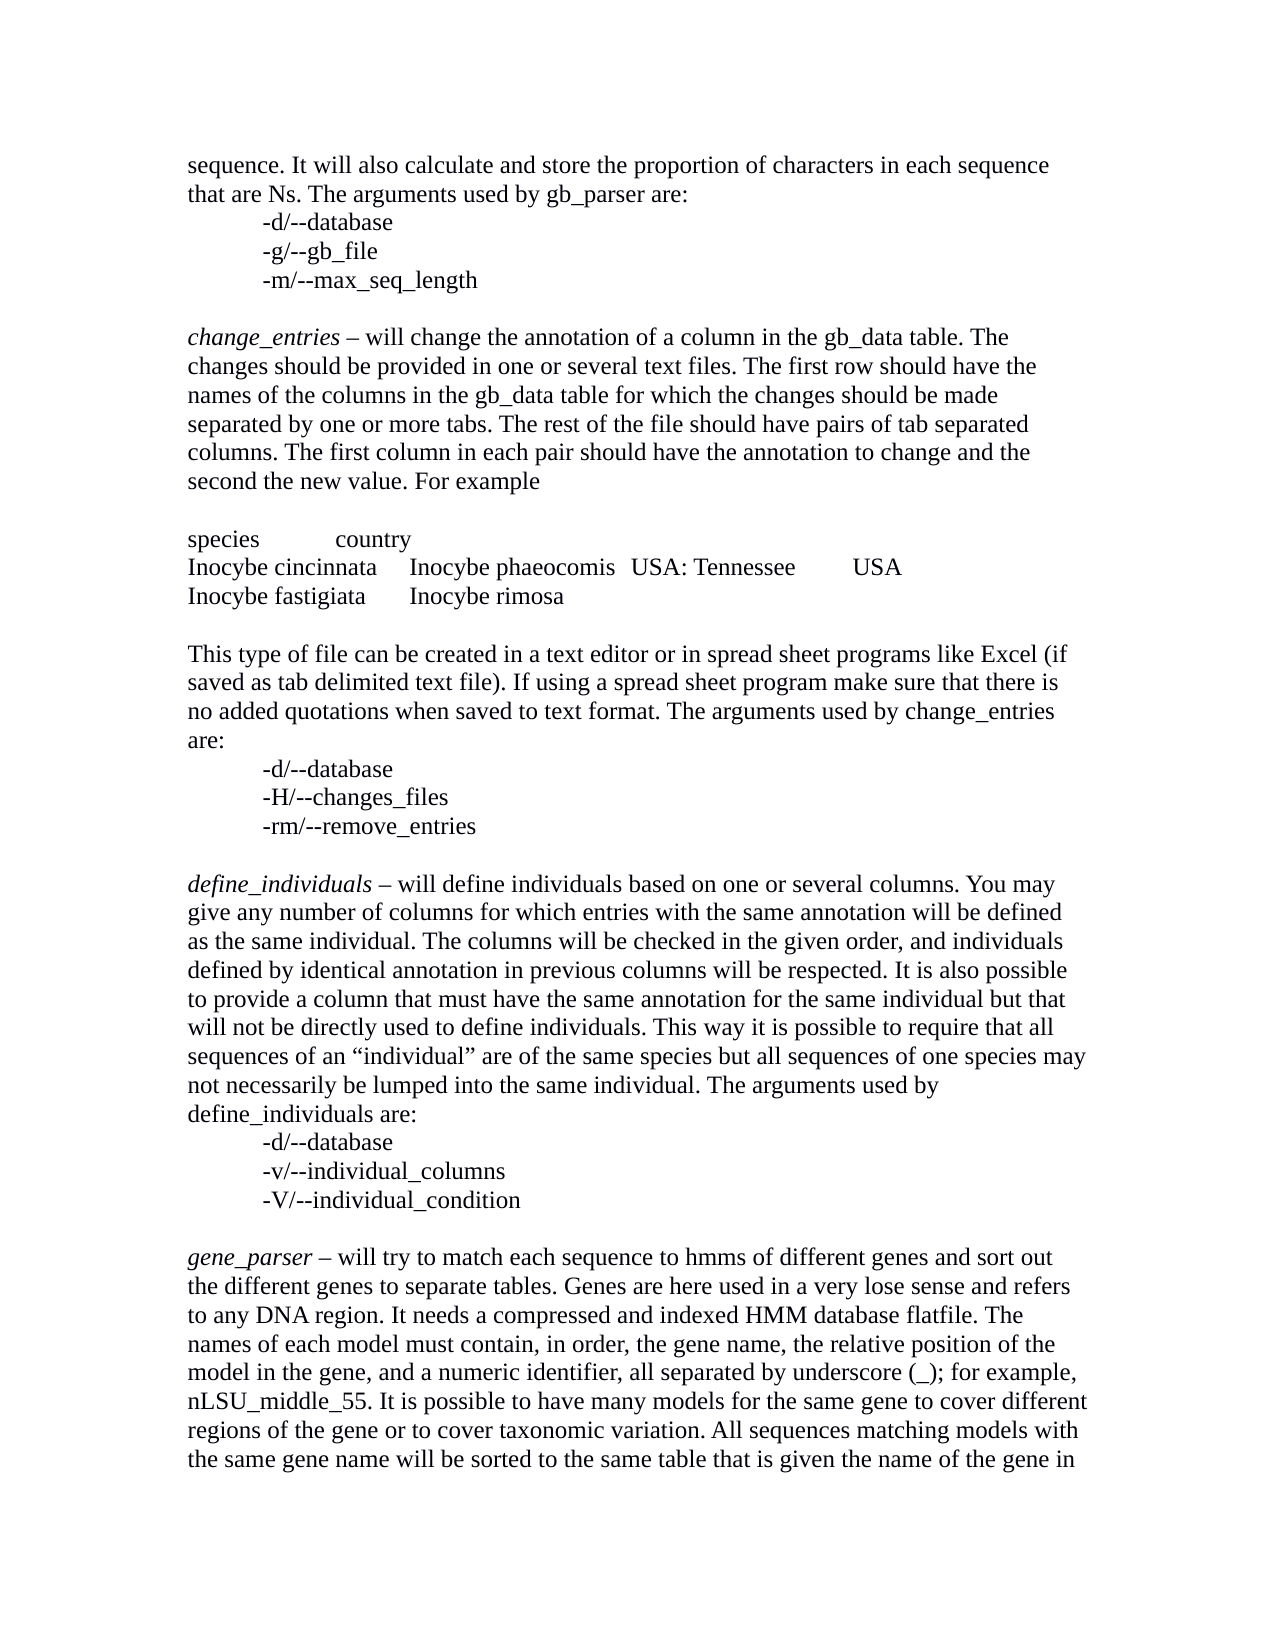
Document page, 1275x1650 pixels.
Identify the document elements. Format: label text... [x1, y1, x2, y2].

text sequence. It will also calculate and store the proportion of characters in each sequence that are Ns. The arguments used by gb_parser are: [187, 150, 1087, 207]
text species country [187, 524, 1087, 552]
text This type of file can be created in a text editor or in spread sheet programs like Excel (if saved as tab delimited text file). If using a spread sheet program make sure that there is no added quotations when saved to text format. The arguments used by change_entries are: [187, 639, 1087, 754]
text gene_parser – will try to match each sequence to hmms of different genes and sort out the different genes to separate tables. Genes are here used in a very lose sense and refers to any DNA region. It needs a compressed and indexed HMM database flatfile. The names of each model must contain, in order, the gene name, the relative position of the model in the gene, and a numeric identifier, all separated by underscore (_); for example, nLSU_middle_55. It is possible to have many models for the same gene to cover different regions of the gene or to cover taxonomic variation. All sequences matching models with the same gene name will be sorted to the same table that is given the name of the gene in [187, 1242, 1087, 1472]
text -m/--max_seq_length [187, 265, 1087, 294]
text -d/--database [187, 207, 1087, 236]
text -d/--database [187, 754, 1087, 782]
text -V/--individual_condition [187, 1185, 1087, 1214]
text -d/--database [187, 1127, 1087, 1156]
text define_individuals – will define individuals based on one or several columns. You may give any number of columns for which entries with the same annotation will be defined as the same individual. The columns will be checked in the given order, and individuals defined by identical annotation in previous columns will be respected. It is also possible to provide a column that must have the same annotation for the same individual but that will not be directly used to define individuals. This way it is possible to require that all sequences of an “individual” are of the same species but all sequences of one species may not necessarily be lumped into the same individual. The arguments used by define_individuals are: [187, 869, 1087, 1127]
text Inocybe fastigiata Inocybe rimosa [187, 581, 1087, 610]
text Inocybe cincinnata Inocybe phaeocomis USA: Tennessee USA [187, 552, 1087, 581]
text -v/--individual_columns [187, 1156, 1087, 1185]
text -H/--changes_files [187, 782, 1087, 811]
text -rm/--remove_entries [187, 811, 1087, 840]
text change_entries – will change the annotation of a column in the gb_data table. The changes should be provided in one or several text files. The first row should have the names of the columns in the gb_data table for which the changes should be made separated by one or more tabs. The rest of the file should have pairs of tab separated columns. The first column in each pair should have the annotation to change and the second the new value. For example [187, 322, 1087, 495]
text -g/--gb_file [187, 236, 1087, 265]
